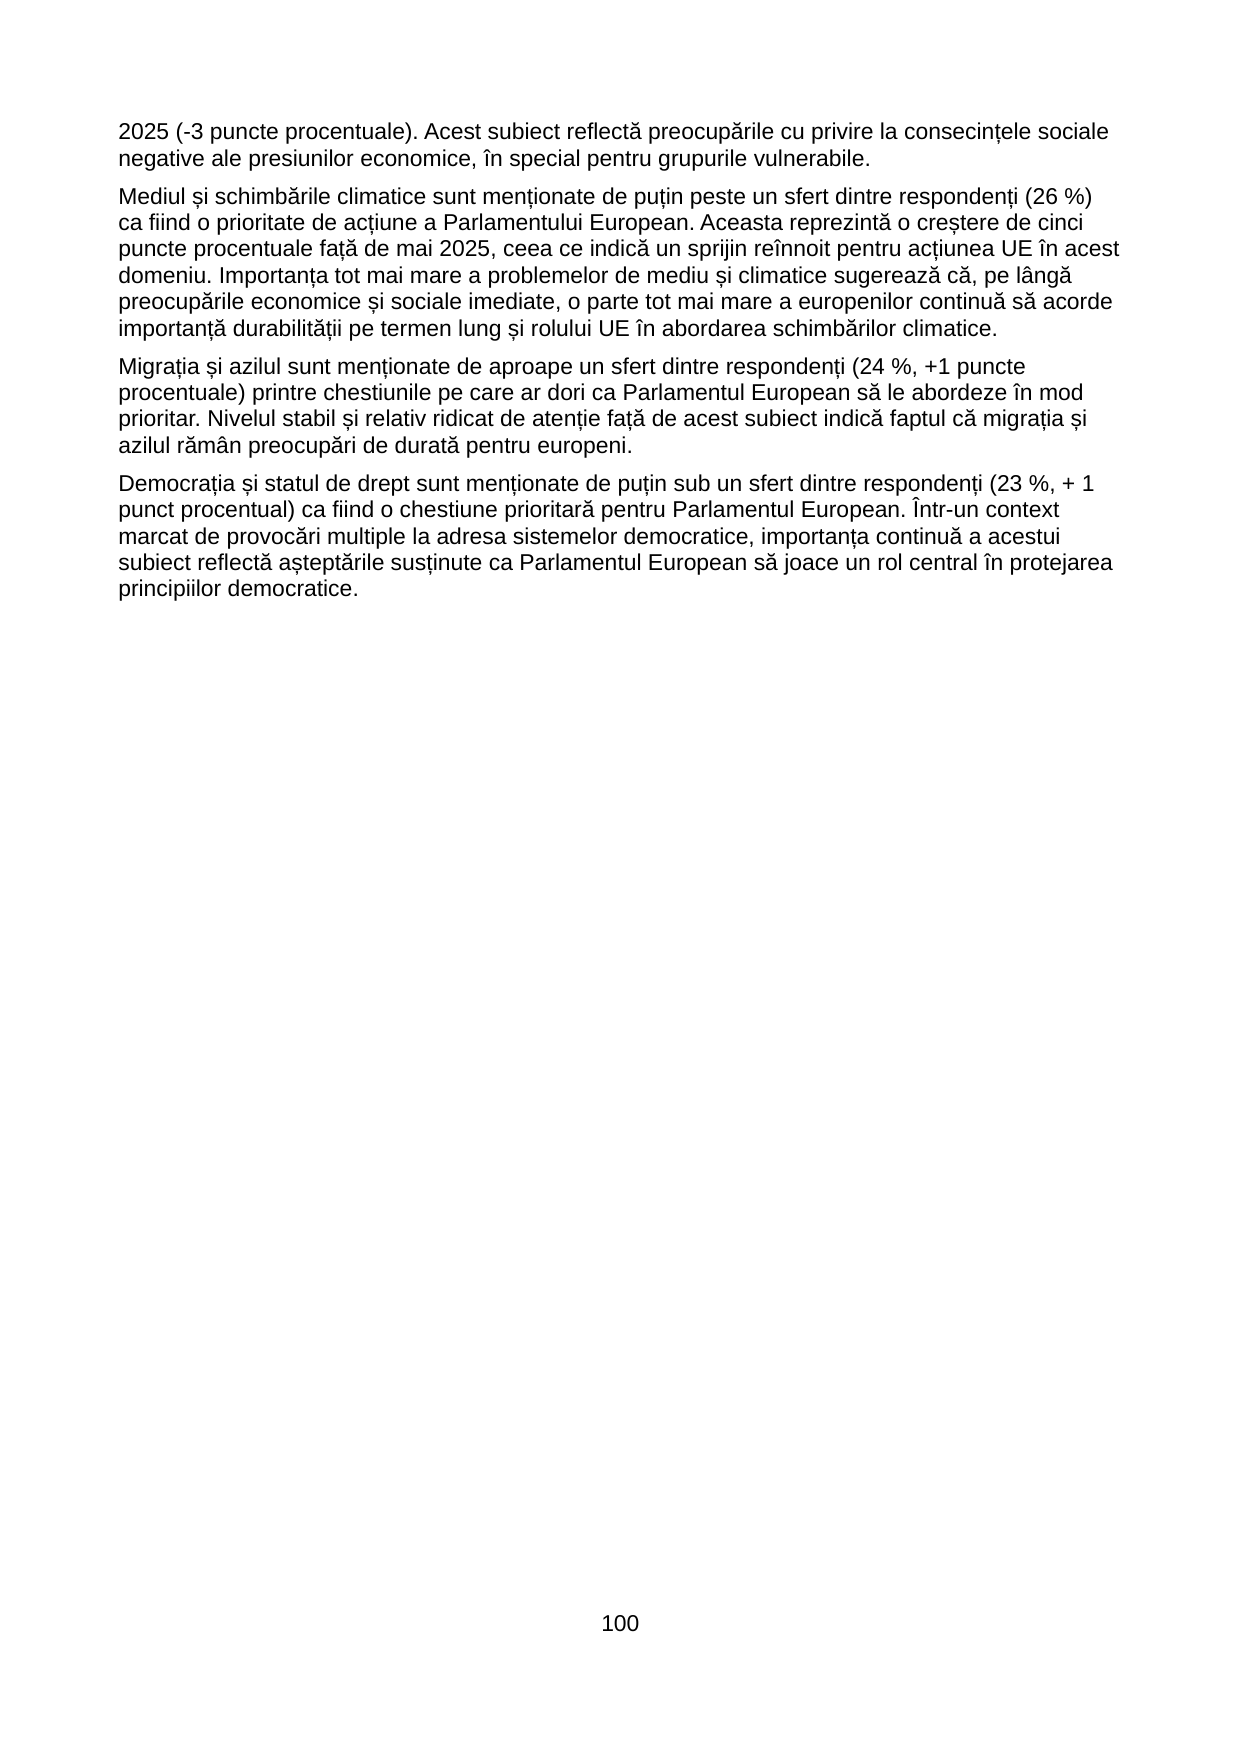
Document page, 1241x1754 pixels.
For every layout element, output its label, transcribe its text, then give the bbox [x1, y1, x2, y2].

text Democrația și statul de drept sunt menționate de puțin sub un sfert dintre respondenți (23 %, + 1 punct procentual) ca fiind o chestiune prioritară pentru Parlamentul European. Într-un context marcat de provocări multiple la adresa sistemelor democratice, importanța continuă a acestui subiect reflectă așteptările susținute ca Parlamentul European să joace un rol central în protejarea principiilor democratice. [118, 470, 1122, 602]
text 2025 (-3 puncte procentuale). Acest subiect reflectă preocupările cu privire la consecințele sociale negative ale presiunilor economice, în special pentru grupurile vulnerabile. [118, 118, 1122, 171]
text Mediul și schimbările climatice sunt menționate de puțin peste un sfert dintre respondenți (26 %) ca fiind o prioritate de acțiune a Parlamentului European. Aceasta reprezintă o creștere de cinci puncte procentuale față de mai 2025, ceea ce indică un sprijin reînnoit pentru acțiunea UE în acest domeniu. Importanța tot mai mare a problemelor de mediu și climatice sugerează că, pe lângă preocupările economice și sociale imediate, o parte tot mai mare a europenilor continuă să acorde importanță durabilității pe termen lung și rolului UE în abordarea schimbărilor climatice. [118, 183, 1122, 341]
text Migrația și azilul sunt menționate de aproape un sfert dintre respondenți (24 %, +1 puncte procentuale) printre chestiunile pe care ar dori ca Parlamentul European să le abordeze în mod prioritar. Nivelul stabil și relativ ridicat de atenție față de acest subiect indică faptul că migrația și azilul rămân preocupări de durată pentru europeni. [118, 353, 1122, 458]
